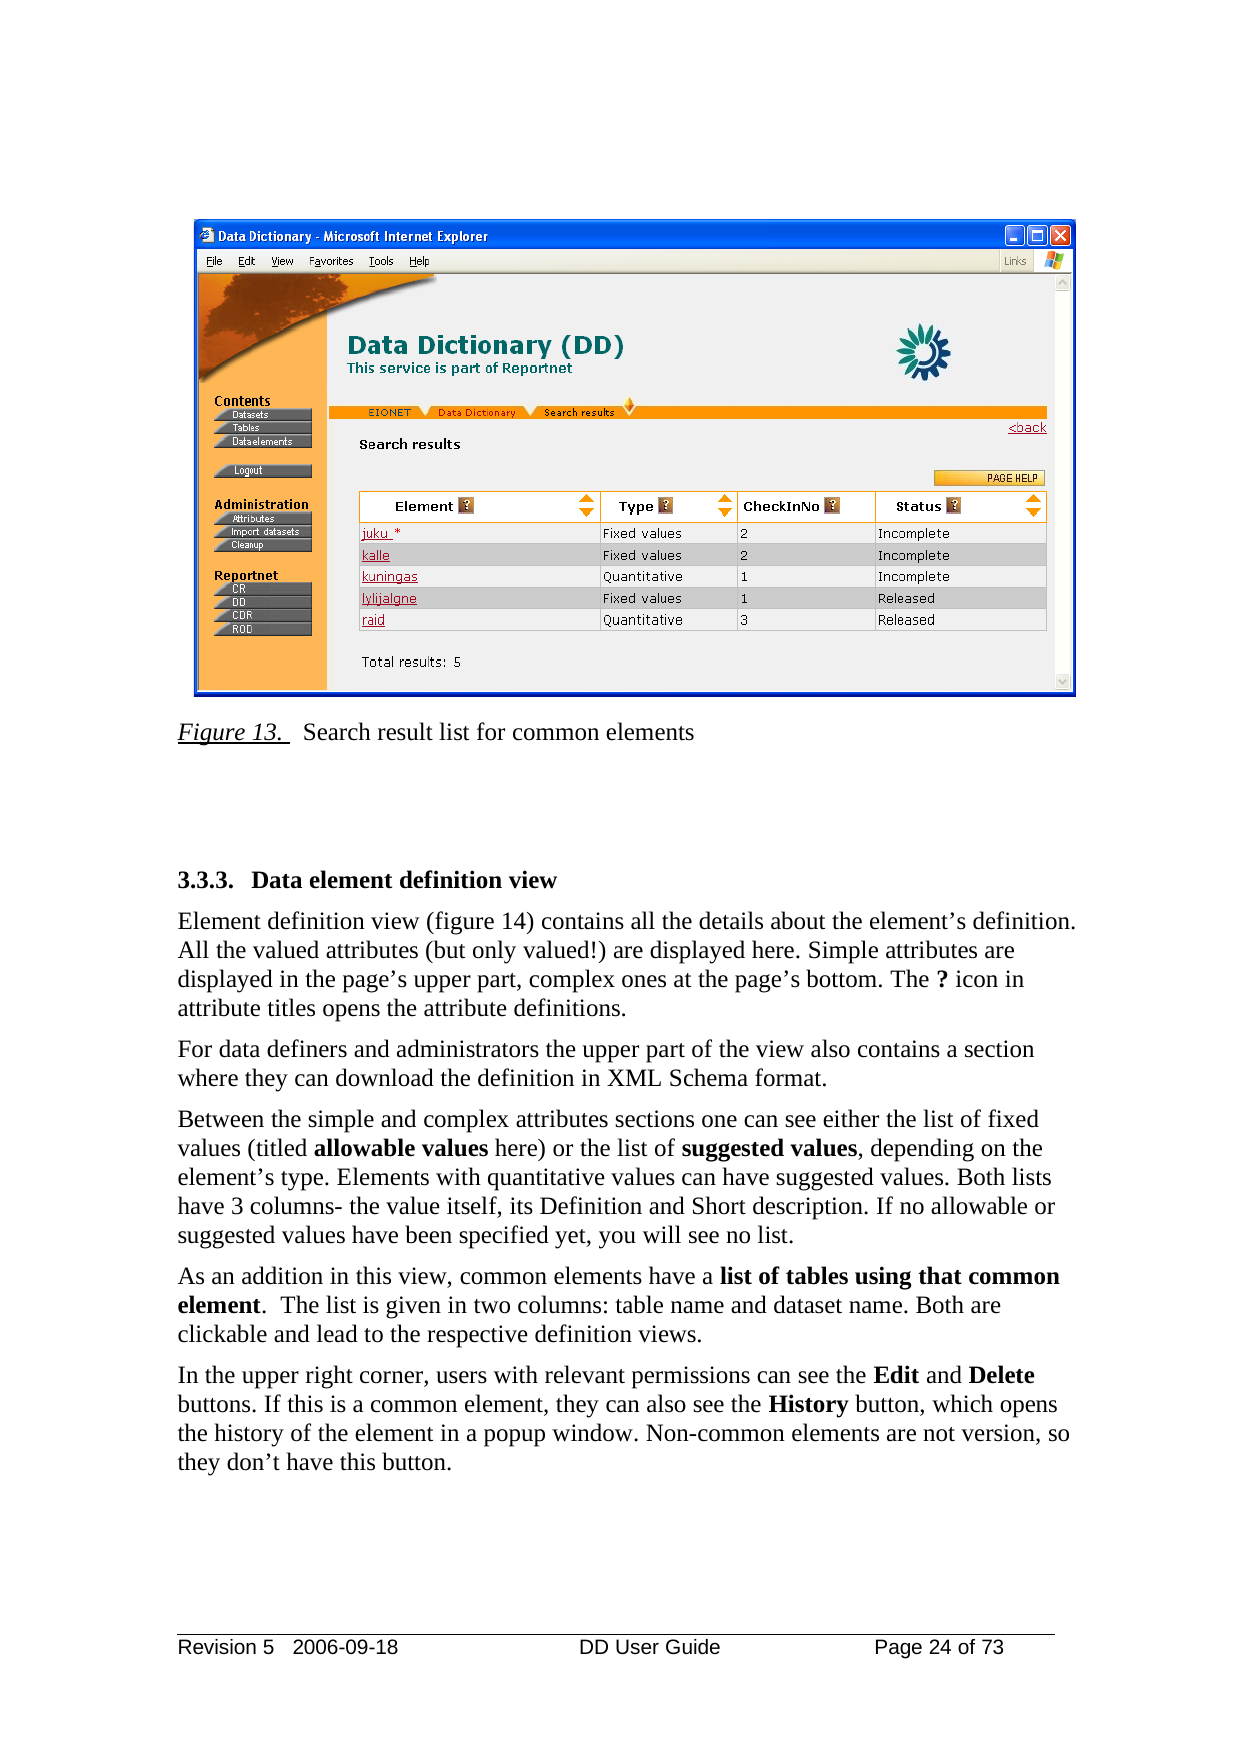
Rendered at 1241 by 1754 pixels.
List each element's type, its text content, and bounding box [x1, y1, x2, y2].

picture [193, 219, 1076, 697]
text As an addition in this view, common elements have a list of tables using that common element. The list is given in two columns: table name and dataset name. Both are clickable and lead to the respective definition views. [177, 1261, 1092, 1348]
text For data definers and administrators the upper part of the view also contains a section where they can download the definition in XML Schema format. [177, 1034, 1092, 1092]
text Figure 13. Search result list for common elements [177, 717, 1092, 746]
text Between the simple and complex attributes sections one can see either the list of fixed values (titled allowable values here) or the list of suggested values, depending on the element’s type. Elements with quantitative values can have suggested values. Both lists have 3 columns- the value itself, its Definition and Short description. If no allowable or suggested values have been specified yet, you will see no list. [177, 1104, 1092, 1249]
text Element definition view (figure 14) contains all the details about the element’s definition. All the valued attributes (but only valued!) are displayed here. Simple attributes are displayed in the page’s upper part, complex ones at the page’s bottom. The ? icon in attribute titles opens the attribute definitions. [177, 906, 1092, 1022]
subtitle Data element definition view [177, 864, 1092, 893]
text In the upper right corner, users with relevant permissions can see the Edit and Delete buttons. If this is a common element, they can also see the History button, which opens the history of the element in a popup window. Non-common elements are not version, so they don’t have this button. [177, 1360, 1092, 1476]
